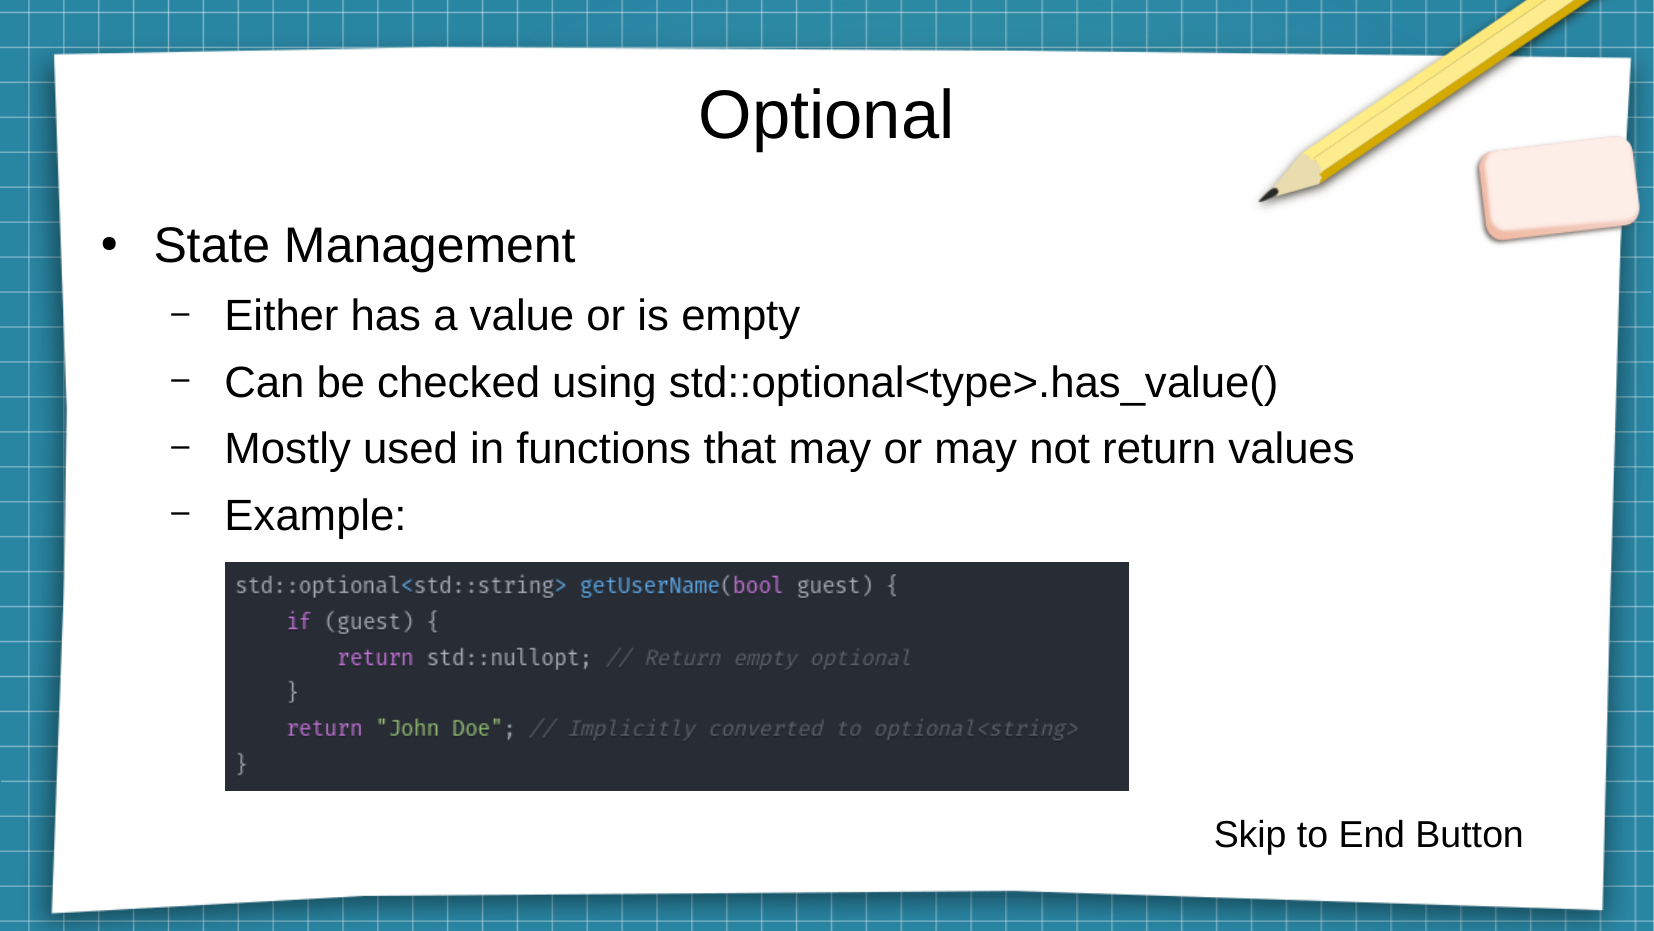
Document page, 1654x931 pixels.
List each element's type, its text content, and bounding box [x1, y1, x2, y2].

text_box Skip to End Button [1162, 805, 1576, 863]
list State Management Either has a value or is empty Can be checked using std::optional<type>.has_value() Mostly used in functions that may or may not return values Example: [82, 217, 1571, 758]
title Optional [82, 37, 1571, 193]
picture [0, 0, 1654, 931]
